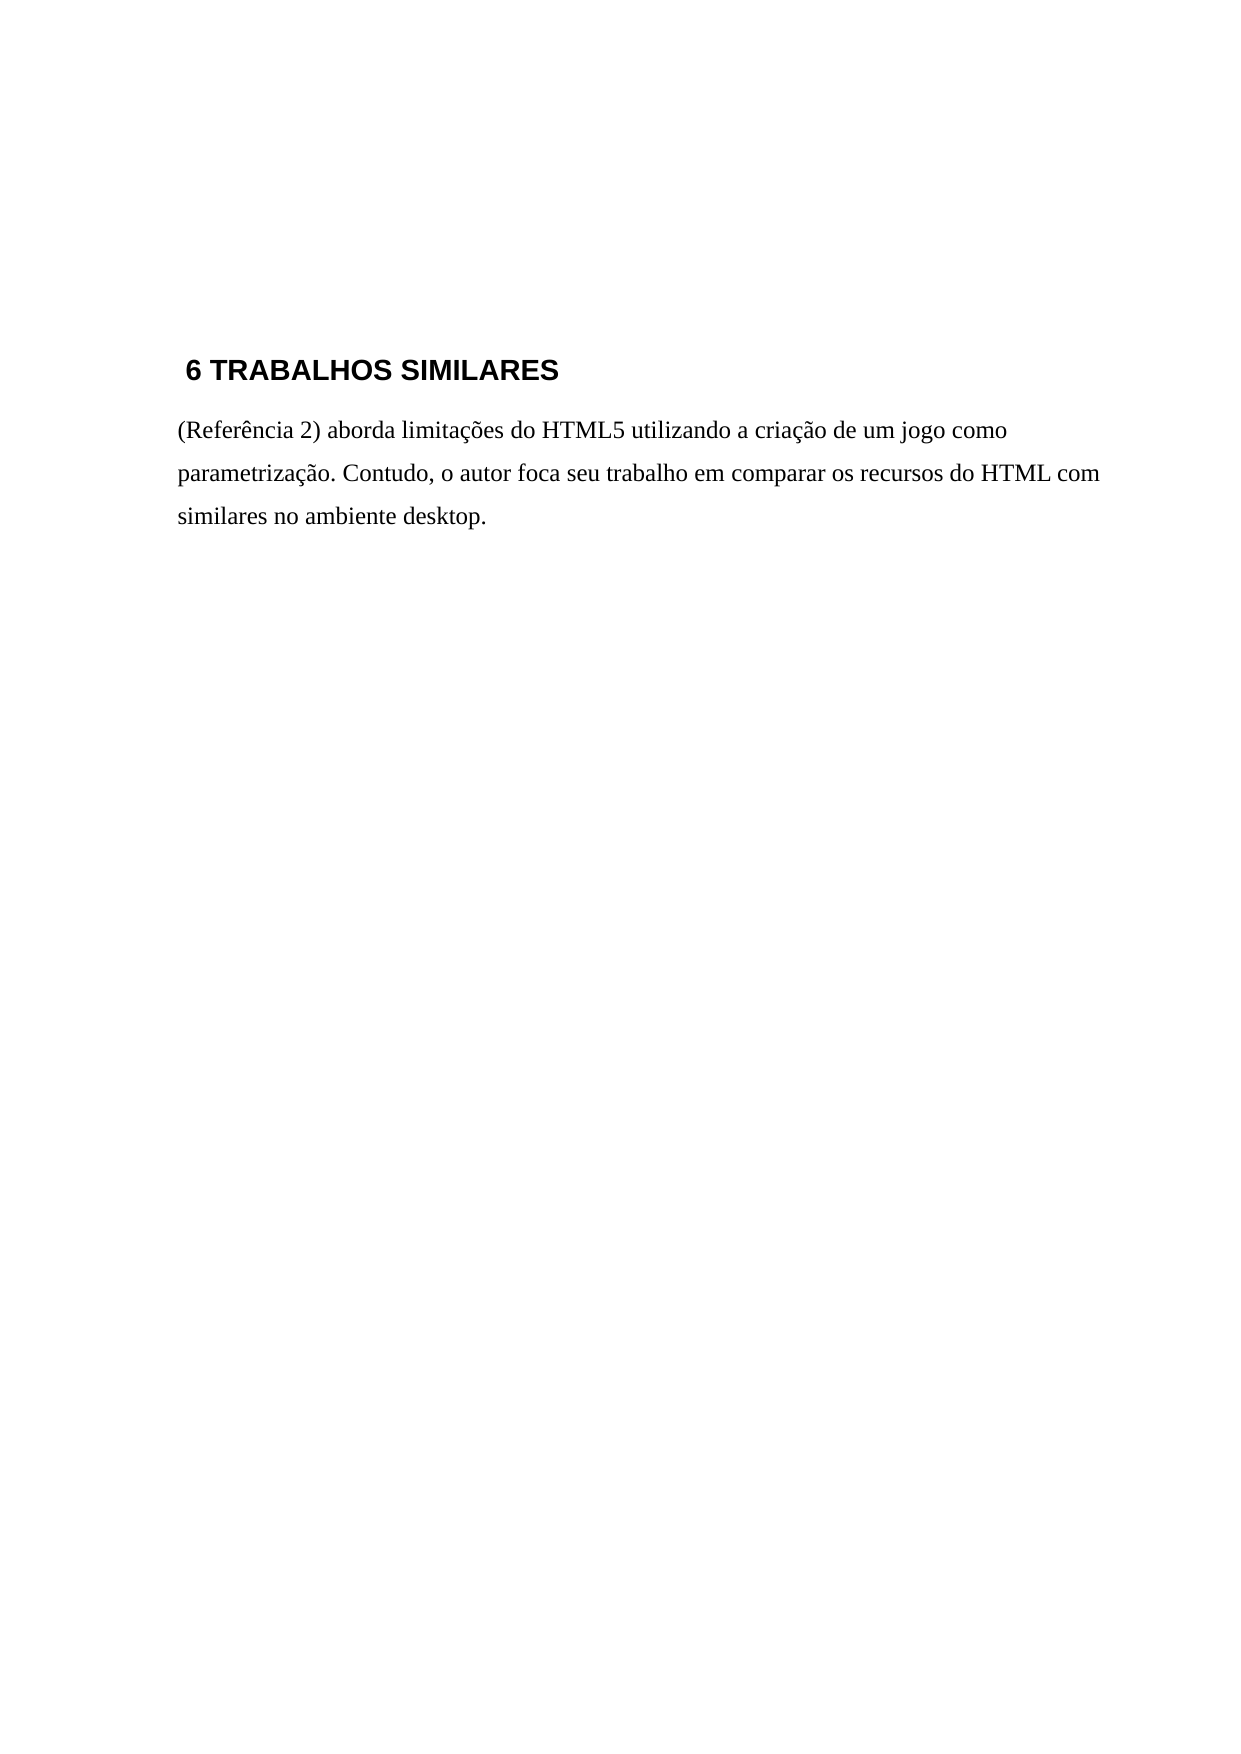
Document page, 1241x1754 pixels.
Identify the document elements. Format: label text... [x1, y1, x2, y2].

text (Referência 2) aborda limitações do HTML5 utilizando a criação de um jogo como parametrização. Contudo, o autor foca seu trabalho em comparar os recursos do HTML com similares no ambiente desktop. [177, 415, 1122, 530]
subtitle TRABALHOS SIMILARES [177, 353, 1122, 386]
